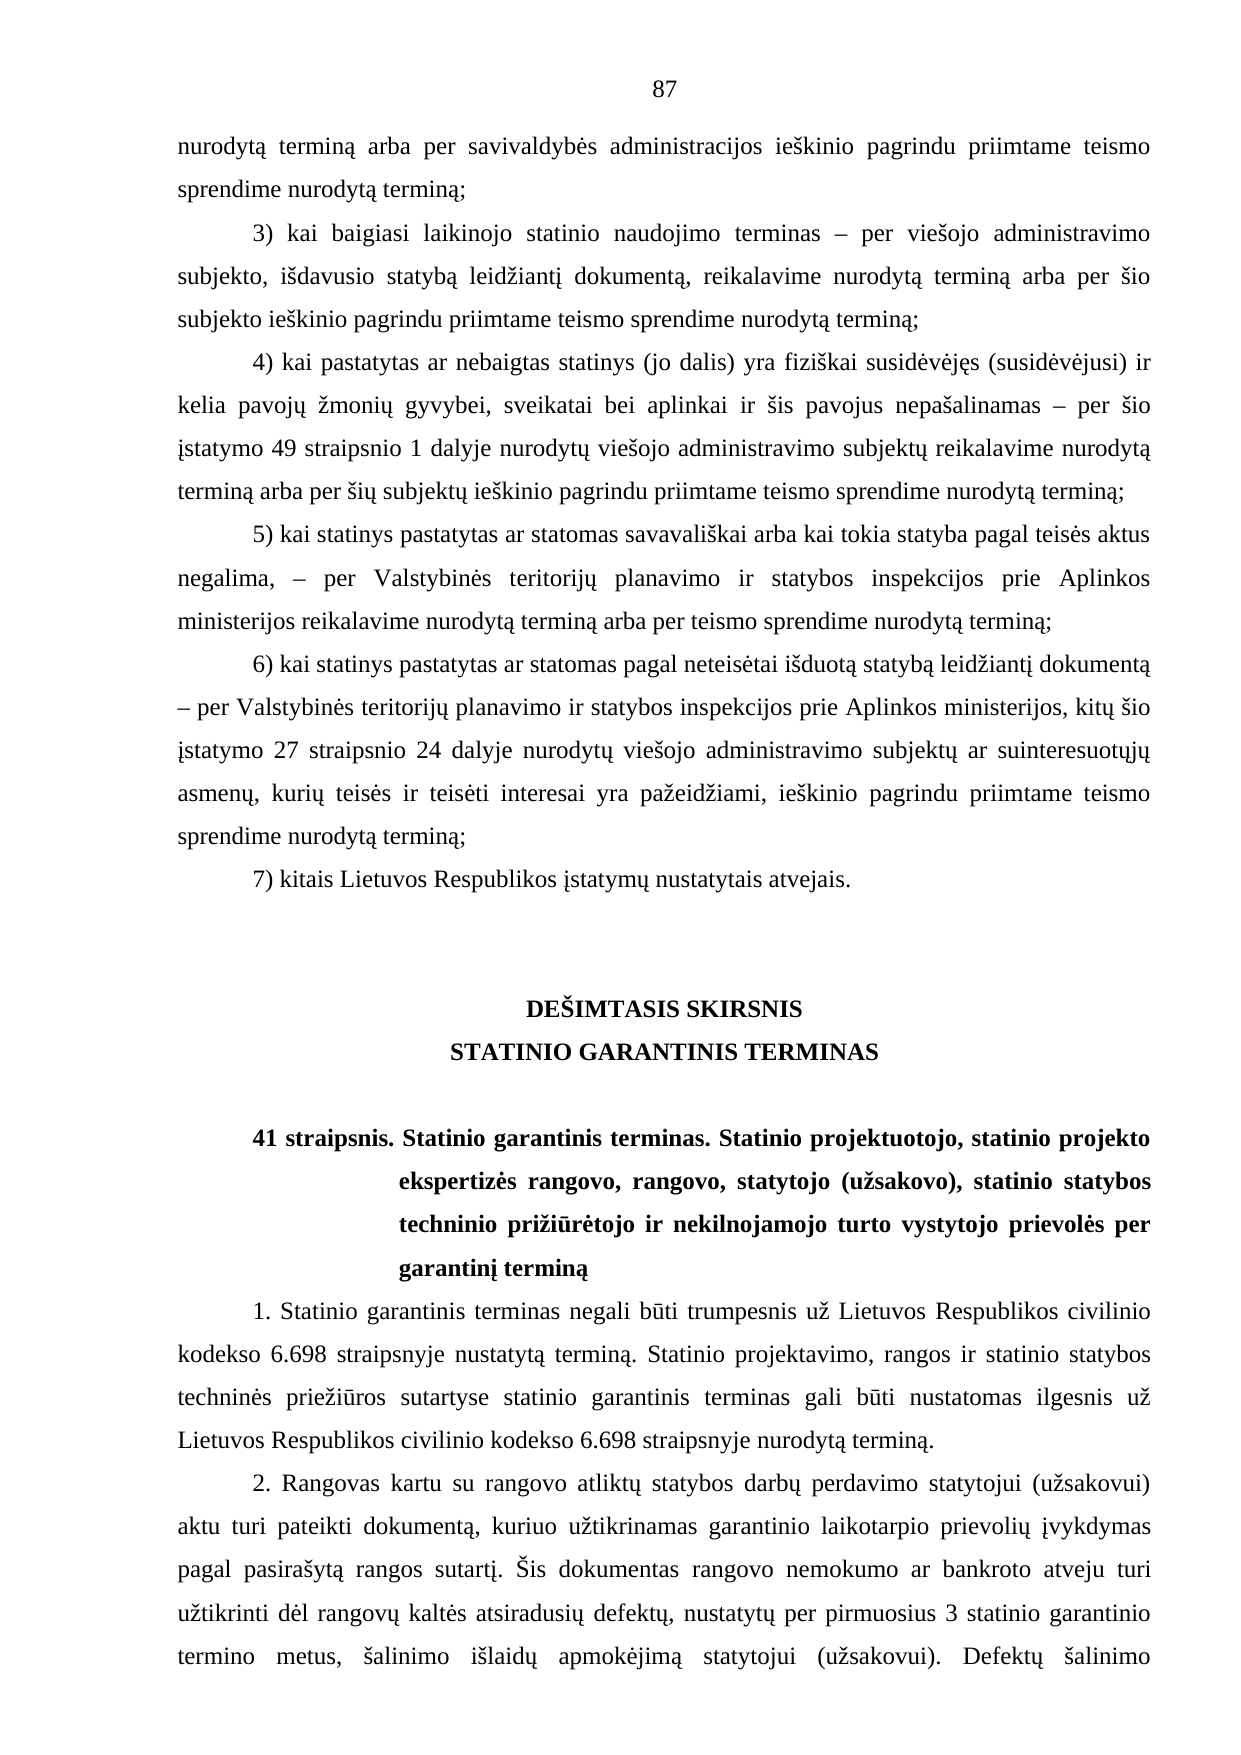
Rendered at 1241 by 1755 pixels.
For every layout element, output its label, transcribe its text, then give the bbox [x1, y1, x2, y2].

text 1. Statinio garantinis terminas negali būti trumpesnis už Lietuvos Respublikos civilinio kodekso 6.698 straipsnyje nustatytą terminą. Statinio projektavimo, rangos ir statinio statybos techninės priežiūros sutartyse statinio garantinis terminas gali būti nustatomas ilgesnis už Lietuvos Respublikos civilinio kodekso 6.698 straipsnyje nurodytą terminą. [177, 1296, 1152, 1454]
text 41 straipsnis. Statinio garantinis terminas. Statinio projektuotojo, statinio projekto ekspertizės rangovo, rangovo, statytojo (užsakovo), statinio statybos techninio prižiūrėtojo ir nekilnojamojo turto vystytojo prievolės per garantinį terminą [252, 1123, 1152, 1281]
text nurodytą terminą arba per savivaldybės administracijos ieškinio pagrindu priimtame teismo sprendime nurodytą terminą; [177, 131, 1152, 203]
text 5) kai statinys pastatytas ar statomas savavališkai arba kai tokia statyba pagal teisės aktus negalima, – per Valstybinės teritorijų planavimo ir statybos inspekcijos prie Aplinkos ministerijos reikalavime nurodytą terminą arba per teismo sprendime nurodytą terminą; [177, 519, 1152, 634]
text 7) kitais Lietuvos Respublikos įstatymų nustatytais atvejais. [177, 864, 1152, 893]
text DEŠIMTASIS SKIRSNIS [177, 994, 1152, 1023]
text 6) kai statinys pastatytas ar statomas pagal neteisėtai išduotą statybą leidžiantį dokumentą – per Valstybinės teritorijų planavimo ir statybos inspekcijos prie Aplinkos ministerijos, kitų šio įstatymo 27 straipsnio 24 dalyje nurodytų viešojo administravimo subjektų ar suinteresuotųjų asmenų, kurių teisės ir teisėti interesai yra pažeidžiami, ieškinio pagrindu priimtame teismo sprendime nurodytą terminą; [177, 649, 1152, 850]
text STATINIO GARANTINIS TERMINAS [177, 1037, 1152, 1066]
text 4) kai pastatytas ar nebaigtas statinys (jo dalis) yra fiziškai susidėvėjęs (susidėvėjusi) ir kelia pavojų žmonių gyvybei, sveikatai bei aplinkai ir šis pavojus nepašalinamas – per šio įstatymo 49 straipsnio 1 dalyje nurodytų viešojo administravimo subjektų reikalavime nurodytą terminą arba per šių subjektų ieškinio pagrindu priimtame teismo sprendime nurodytą terminą; [177, 347, 1152, 505]
text 2. Rangovas kartu su rangovo atliktų statybos darbų perdavimo statytojui (užsakovui) aktu turi pateikti dokumentą, kuriuo užtikrinamas garantinio laikotarpio prievolių įvykdymas pagal pasirašytą rangos sutartį. Šis dokumentas rangovo nemokumo ar bankroto atveju turi užtikrinti dėl rangovų kaltės atsiradusių defektų, nustatytų per pirmuosius 3 statinio garantinio termino metus, šalinimo išlaidų apmokėjimą statytojui (užsakovui). Defektų šalinimo [177, 1468, 1152, 1669]
text 3) kai baigiasi laikinojo statinio naudojimo terminas – per viešojo administravimo subjekto, išdavusio statybą leidžiantį dokumentą, reikalavime nurodytą terminą arba per šio subjekto ieškinio pagrindu priimtame teismo sprendime nurodytą terminą; [177, 218, 1152, 333]
